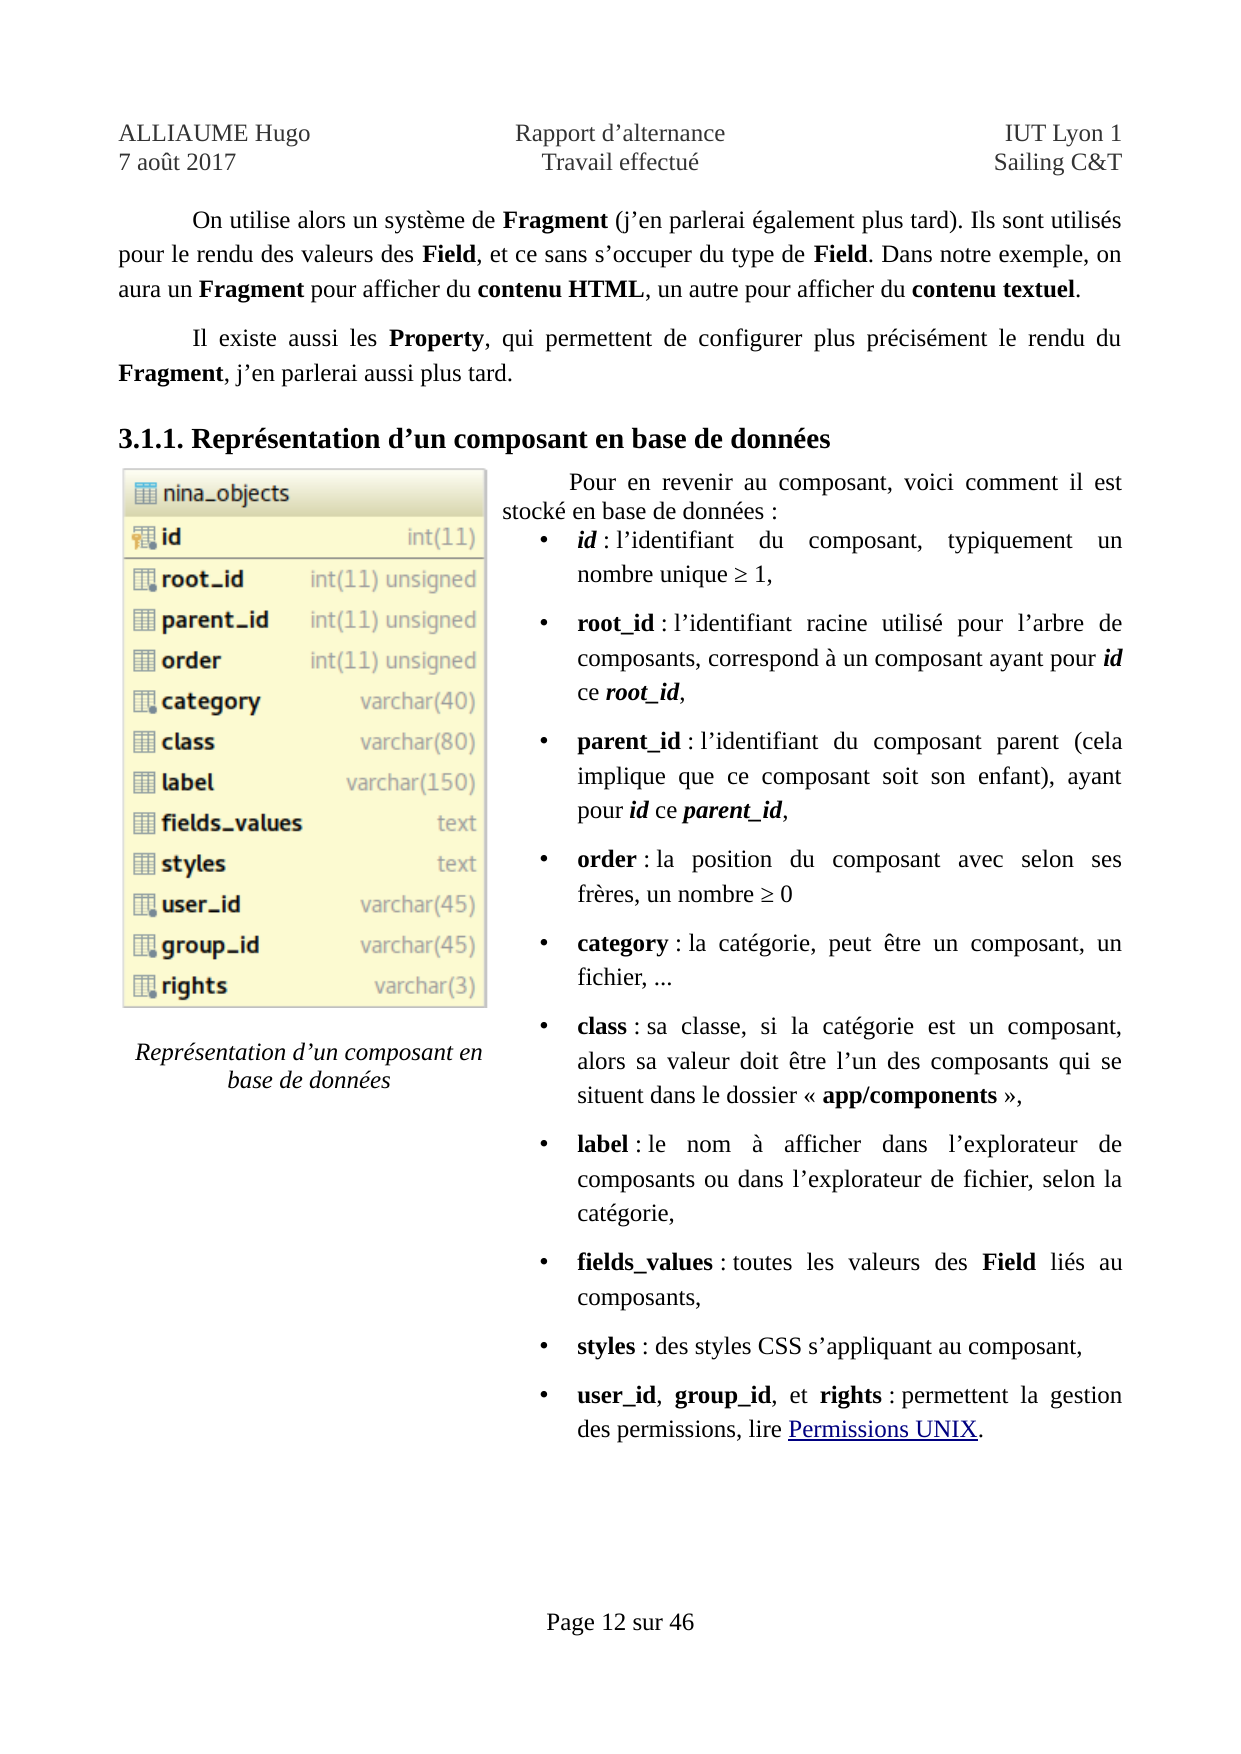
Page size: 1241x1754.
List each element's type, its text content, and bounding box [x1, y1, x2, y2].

table_header Pour en revenir au composant, voici comment il est stocké en base de données : id : l’identifiant du composant, typiquement un nombre unique ≥ 1, root_id : l’identifiant racine utilisé pour l’arbre de composants, correspond à un composant ayant pour id ce root_id, parent_id : l’identifiant du composant parent (cela implique que ce composant soit son enfant), ayant pour id ce parent_id, order : la position du composant avec selon ses frères, un nombre ≥ 0 category : la catégorie, peut être un composant, un fichier, ... class : sa classe, si la catégorie est un composant, alors sa valeur doit être l’un des composants qui se situent dans le dossier « app/components », label : le nom à afficher dans l’explorateur de composants ou dans l’explorateur de fichier, selon la catégorie, fields_values : toutes les valeurs des Field liés au composants, styles : des styles CSS s’appliquant au composant, user_id, group_id, et rights : permettent la gestion des permissions, lire Permissions UNIX. [502, 467, 1123, 1458]
table_header Représentation d’un composant en base de données [118, 467, 502, 1458]
picture [118, 467, 489, 1008]
subtitle 3.1.1. Représentation d’un composant en base de données [118, 421, 1122, 455]
text Il existe aussi les Property, qui permettent de configurer plus précisément le rendu du Fragment, j’en parlerai aussi plus tard. [118, 323, 1122, 386]
text On utilise alors un système de Fragment (j’en parlerai également plus tard). Ils sont utilisés pour le rendu des valeurs des Field, et ce sans s’occuper du type de Field. Dans notre exemple, on aura un Fragment pour afficher du contenu HTML, un autre pour afficher du contenu textuel. [118, 205, 1122, 303]
